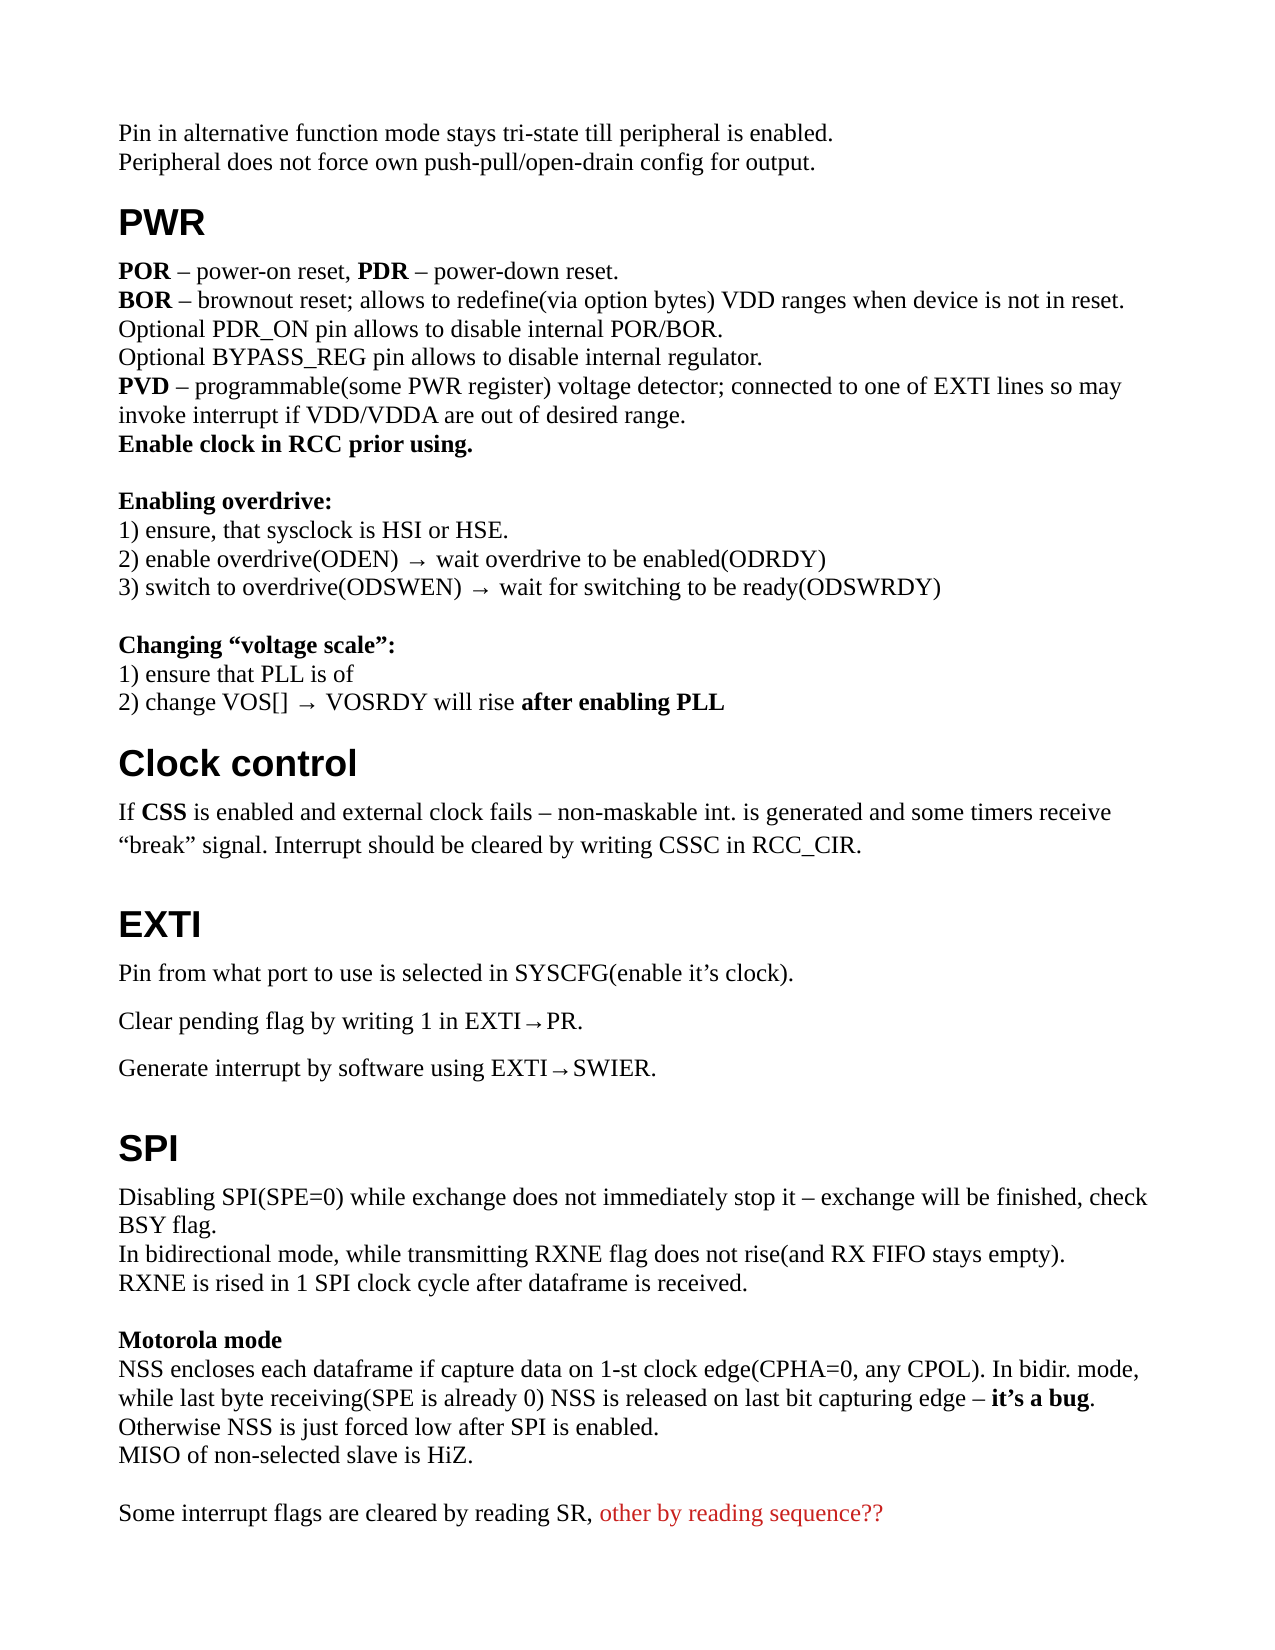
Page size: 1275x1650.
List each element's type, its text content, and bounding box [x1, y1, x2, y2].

text NSS encloses each dataframe if capture data on 1-st clock edge(CPHA=0, any CPOL). In bidir. mode, while last byte receiving(SPE is already 0) NSS is released on last bit capturing edge – it’s a bug. [118, 1354, 1157, 1412]
text Optional PDR_ON pin allows to disable internal POR/BOR. [118, 314, 1157, 342]
text Clear pending flag by writing 1 in EXTI→PR. [118, 1006, 1157, 1034]
text Enabling overdrive: [118, 486, 1157, 515]
text Disabling SPI(SPE=0) while exchange does not immediately stop it – exchange will be finished, check BSY flag. [118, 1182, 1157, 1239]
text 1) ensure that PLL is of [118, 659, 1157, 687]
text Pin in alternative function mode stays tri-state till peripheral is enabled. [118, 118, 1157, 147]
text MISO of non-selected slave is HiZ. [118, 1440, 1157, 1469]
subtitle Clock control [118, 741, 1157, 784]
subtitle PWR [118, 201, 1157, 244]
text POR – power-on reset, PDR – power-down reset. [118, 256, 1157, 285]
text Some interrupt flags are cleared by reading SR, other by reading sequence?? [118, 1498, 1157, 1527]
text 3) switch to overdrive(ODSWEN) → wait for switching to be ready(ODSWRDY) [118, 572, 1157, 601]
text Peripheral does not force own push-pull/open-drain config for output. [118, 147, 1157, 176]
text Motorola mode [118, 1325, 1157, 1354]
text PVD – programmable(some PWR register) voltage detector; connected to one of EXTI lines so may invoke interrupt if VDD/VDDA are out of desired range. [118, 371, 1157, 429]
text If CSS is enabled and external clock fails – non-maskable int. is generated and some timers receive “break” signal. Interrupt should be cleared by writing CSSC in RCC_CIR. [118, 797, 1157, 859]
text Generate interrupt by software using EXTI→SWIER. [118, 1053, 1157, 1082]
text 1) ensure, that sysclock is HSI or HSE. [118, 515, 1157, 544]
subtitle SPI [118, 1126, 1157, 1169]
text Enable clock in RCC prior using. [118, 429, 1157, 457]
text 2) enable overdrive(ODEN) → wait overdrive to be enabled(ODRDY) [118, 544, 1157, 572]
text Pin from what port to use is selected in SYSCFG(enable it’s clock). [118, 958, 1157, 987]
text Otherwise NSS is just forced low after SPI is enabled. [118, 1412, 1157, 1440]
text RXNE is rised in 1 SPI clock cycle after dataframe is received. [118, 1268, 1157, 1297]
text Optional BYPASS_REG pin allows to disable internal regulator. [118, 342, 1157, 371]
text In bidirectional mode, while transmitting RXNE flag does not rise(and RX FIFO stays empty). [118, 1239, 1157, 1268]
text 2) change VOS[] → VOSRDY will rise after enabling PLL [118, 687, 1157, 716]
subtitle EXTI [118, 902, 1157, 946]
text BOR – brownout reset; allows to redefine(via option bytes) VDD ranges when device is not in reset. [118, 285, 1157, 314]
text Changing “voltage scale”: [118, 630, 1157, 659]
